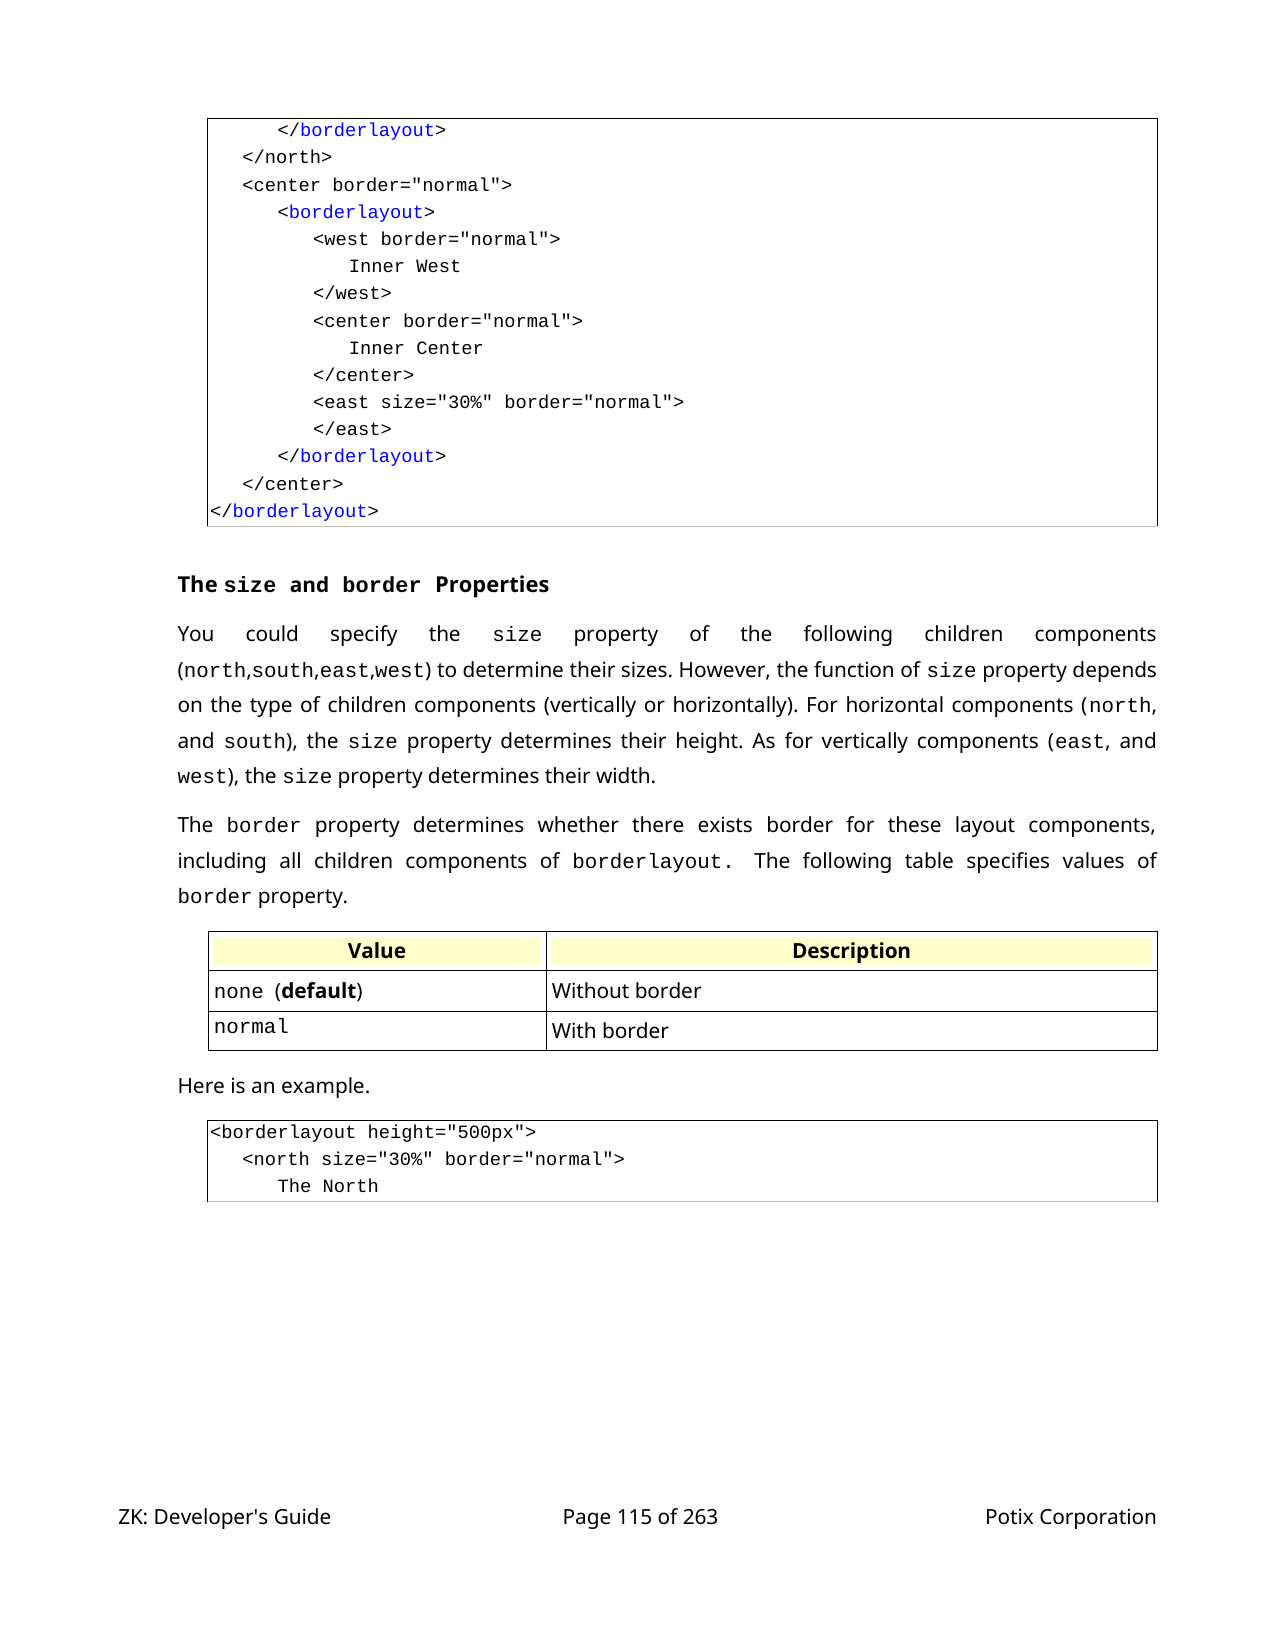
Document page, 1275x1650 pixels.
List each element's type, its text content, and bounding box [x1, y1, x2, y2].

text You could specify the size property of the following children components (north,south,east,west) to determine their sizes. However, the function of size property depends on the type of children components (vertically or horizontally). For horizontal components (north, and south), the size property determines their height. As for vertically components (east, and west), the size property determines their width. [177, 619, 1157, 790]
text </east> [208, 417, 1157, 441]
text </north> [208, 145, 1157, 169]
text <west border="normal"> [208, 227, 1157, 251]
text </borderlayout> [208, 119, 1157, 142]
text <borderlayout height="500px"> [208, 1121, 1157, 1144]
text </center> [208, 472, 1157, 496]
text <east size="30%" border="normal"> [208, 390, 1157, 414]
table_cell With border [547, 1012, 1157, 1050]
table_cell none (default) [209, 971, 546, 1011]
text <borderlayout> [208, 200, 1157, 224]
text </center> [208, 363, 1157, 387]
subtitle The size and border Properties [177, 568, 1157, 599]
text Here is an example. [177, 1071, 1157, 1099]
text </borderlayout> [208, 444, 1157, 469]
text <north size="30%" border="normal"> [208, 1147, 1157, 1171]
text <center border="normal"> [208, 172, 1157, 197]
table_header Value [209, 932, 546, 970]
text The North [208, 1174, 1157, 1201]
text </west> [208, 281, 1157, 306]
text Inner West [208, 254, 1157, 278]
text Inner Center [208, 336, 1157, 360]
table_cell Without border [547, 971, 1157, 1011]
text The border property determines whether there exists border for these layout components, including all children components of borderlayout. The following table specifies values of border property. [177, 811, 1157, 910]
text </borderlayout> [208, 499, 1157, 526]
text <center border="normal"> [208, 308, 1157, 333]
table_cell normal [209, 1012, 546, 1050]
table_header Description [547, 932, 1157, 970]
